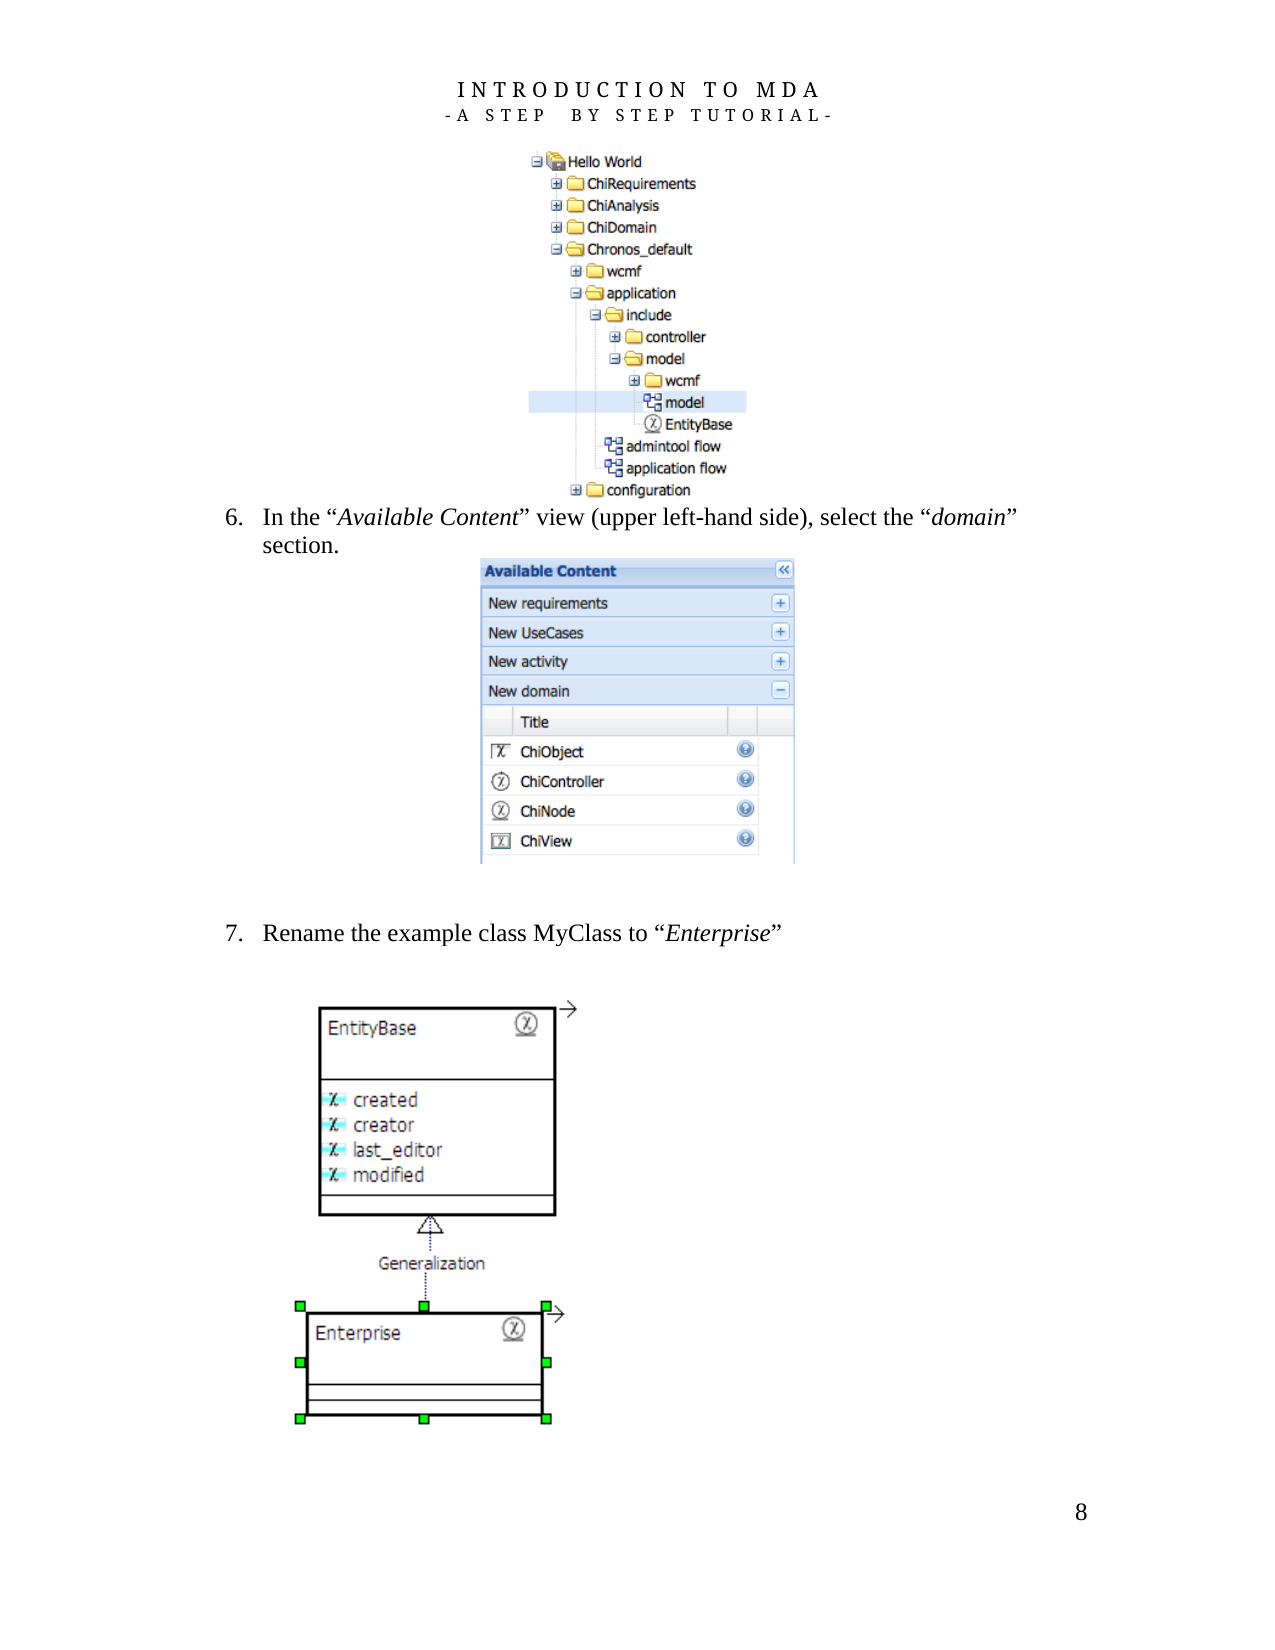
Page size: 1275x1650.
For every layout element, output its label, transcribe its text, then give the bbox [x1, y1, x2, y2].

picture [480, 558, 795, 864]
list In the “Available Content” view (upper left-hand side), select the “domain” section. [225, 504, 1087, 559]
picture [528, 150, 747, 504]
list Rename the example class MyClass to “Enterprise” [225, 919, 1087, 946]
